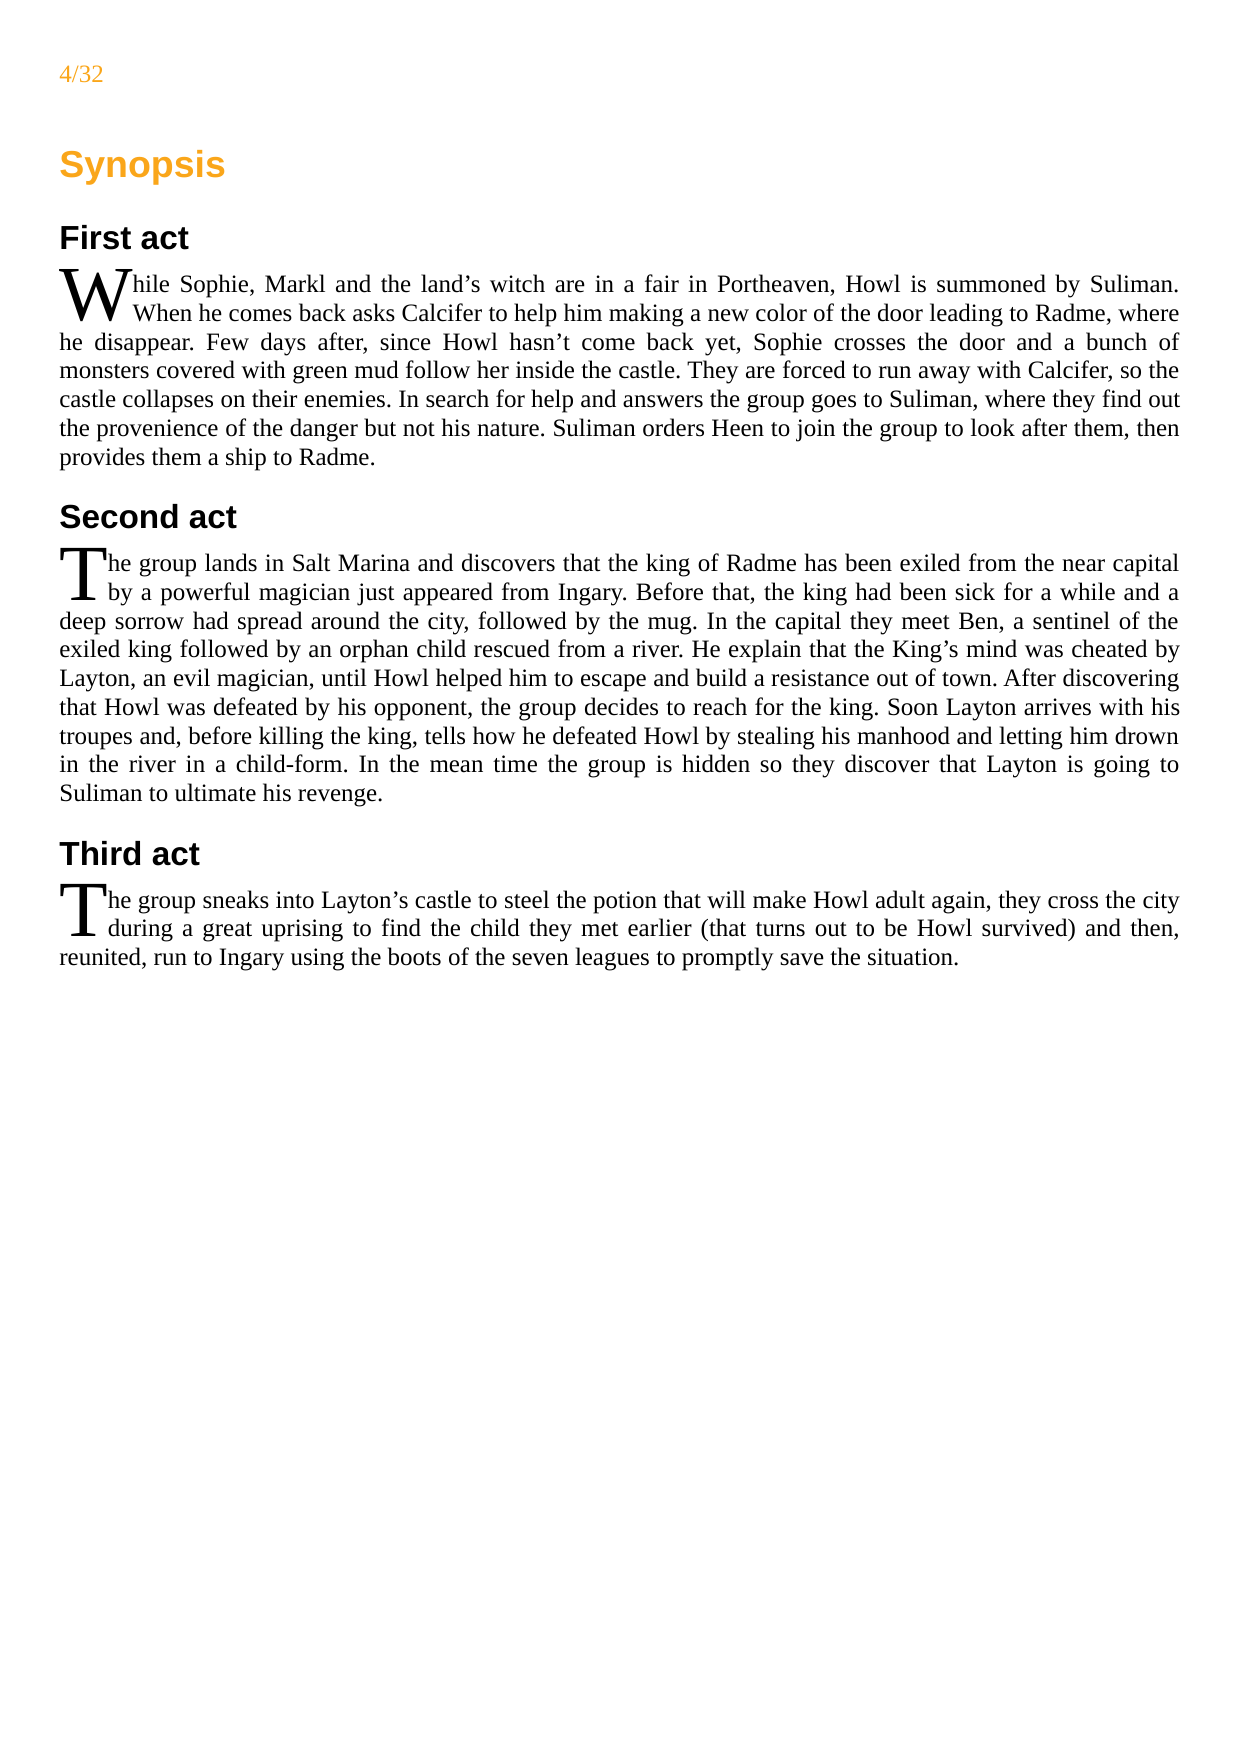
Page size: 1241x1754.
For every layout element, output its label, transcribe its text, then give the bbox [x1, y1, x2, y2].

subtitle First act [59, 218, 1181, 257]
subtitle Second act [59, 497, 1181, 536]
text The group sneaks into Layton’s castle to steel the potion that will make Howl adult again, they cross the city during a great uprising to find the child they met earlier (that turns out to be Howl survived) and then, reunited, run to Ingary using the boots of the seven leagues to promptly save the situation. [59, 885, 1181, 971]
subtitle Third act [59, 834, 1181, 872]
subtitle Synopsis [59, 142, 1181, 185]
text While Sophie, Markl and the land’s witch are in a fair in Portheaven, Howl is summoned by Suliman. When he comes back asks Calcifer to help him making a new color of the door leading to Radme, where he disappear. Few days after, since Howl hasn’t come back yet, Sophie crosses the door and a bunch of monsters covered with green mud follow her inside the castle. They are forced to run away with Calcifer, so the castle collapses on their enemies. In search for help and answers the group goes to Suliman, where they find out the provenience of the danger but not his nature. Suliman orders Heen to join the group to look after them, then provides them a ship to Radme. [59, 269, 1181, 471]
text The group lands in Salt Marina and discovers that the king of Radme has been exiled from the near capital by a powerful magician just appeared from Ingary. Before that, the king had been sick for a while and a deep sorrow had spread around the city, followed by the mug. In the capital they meet Ben, a sentinel of the exiled king followed by an orphan child rescued from a river. He explain that the King’s mind was cheated by Layton, an evil magician, until Howl helped him to escape and build a resistance out of town. After discovering that Howl was defeated by his opponent, the group decides to reach for the king. Soon Layton arrives with his troupes and, before killing the king, tells how he defeated Howl by stealing his manhood and letting him drown in the river in a child-form. In the mean time the group is hidden so they discover that Layton is going to Suliman to ultimate his revenge. [59, 548, 1181, 807]
